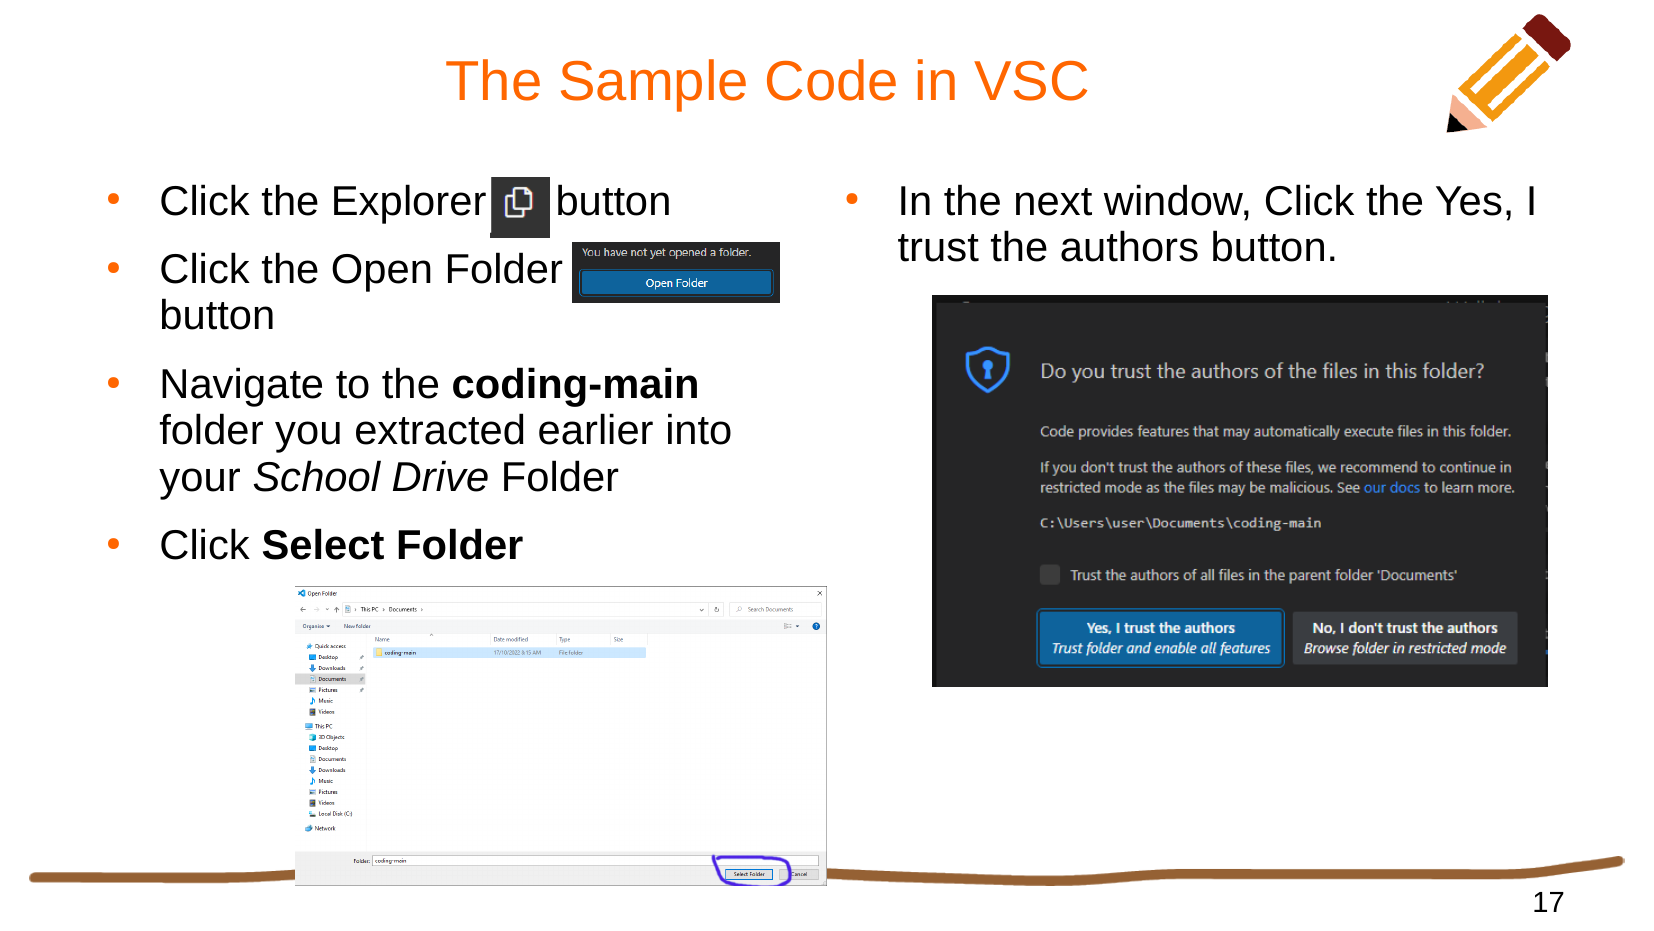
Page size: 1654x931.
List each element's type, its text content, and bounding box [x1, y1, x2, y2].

picture [1446, 14, 1571, 133]
picture [932, 295, 1548, 687]
picture [572, 242, 780, 303]
list Click the Explorer button Click the Open Folder button Navigate to the coding-main folder you extracted earlier into your School Drive Folder Click Select Folder [88, 177, 809, 827]
list In the next window, Click the Yes, I trust the authors button. [826, 177, 1548, 827]
picture [29, 586, 1625, 886]
title The Sample Code in VSC [88, 29, 1447, 133]
picture [490, 177, 550, 238]
